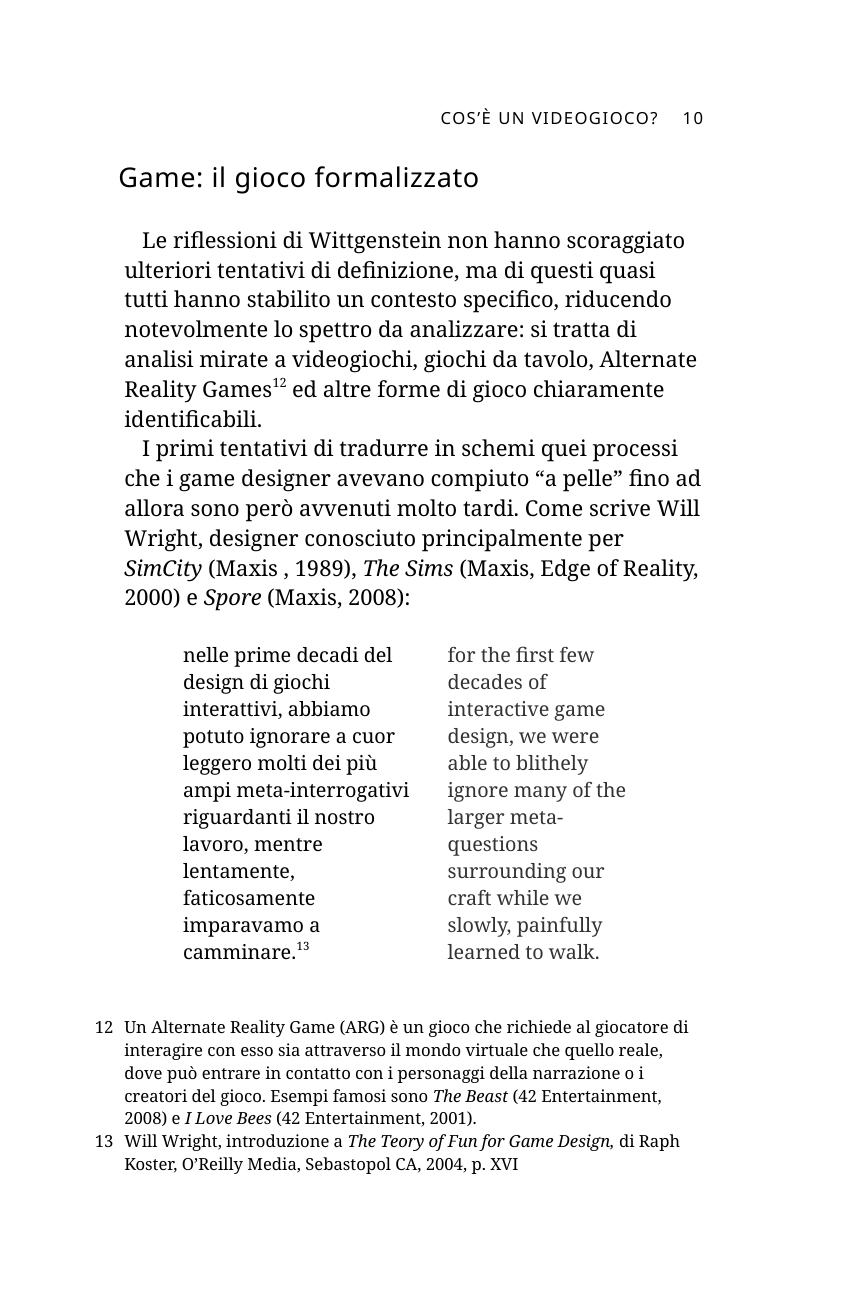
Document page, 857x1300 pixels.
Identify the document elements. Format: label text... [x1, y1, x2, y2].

text Le riflessioni di Wittgenstein non hanno scoraggiato ulteriori tentativi di definizione, ma di questi quasi tutti hanno stabilito un contesto specifico, riducendo notevolmente lo spettro da analizzare: si tratta di analisi mirate a videogiochi, giochi da tavolo, Alternate Reality Games ed altre forme di gioco chiaramente identificabili. [124, 225, 703, 433]
text Un Alternate Reality Game (ARG) è un gioco che richiede al giocatore di interagire con esso sia attraverso il mondo virtuale che quello reale, dove può entrare in contatto con i personaggi della narrazione o i creatori del gioco. Esempi famosi sono The Beast (42 Entertainment, 2008) e I Love Bees (42 Entertainment, 2001). [94, 1016, 703, 1130]
text I primi tentativi di tradurre in schemi quei processi che i game designer avevano compiuto “a pelle” fino ad allora sono però avvenuti molto tardi. Come scrive Will Wright, designer conosciuto principalmente per SimCity (Maxis , 1989), The Sims (Maxis, Edge of Reality, 2000) e Spore (Maxis, 2008): [124, 433, 703, 612]
table_header nelle prime decadi del design di giochi interattivi, abbiamo potuto ignorare a cuor leggero molti dei più ampi meta-interrogativi riguardanti il nostro lavoro, mentre lentamente, faticosamente imparavamo a camminare. [177, 612, 430, 994]
subtitle Game: il gioco formalizzato [118, 158, 703, 195]
table_header for the first few decades of interactive game design, we were able to blithely ignore many of the larger meta-questions surrounding our craft while we slowly, painfully learned to walk. [430, 612, 649, 994]
